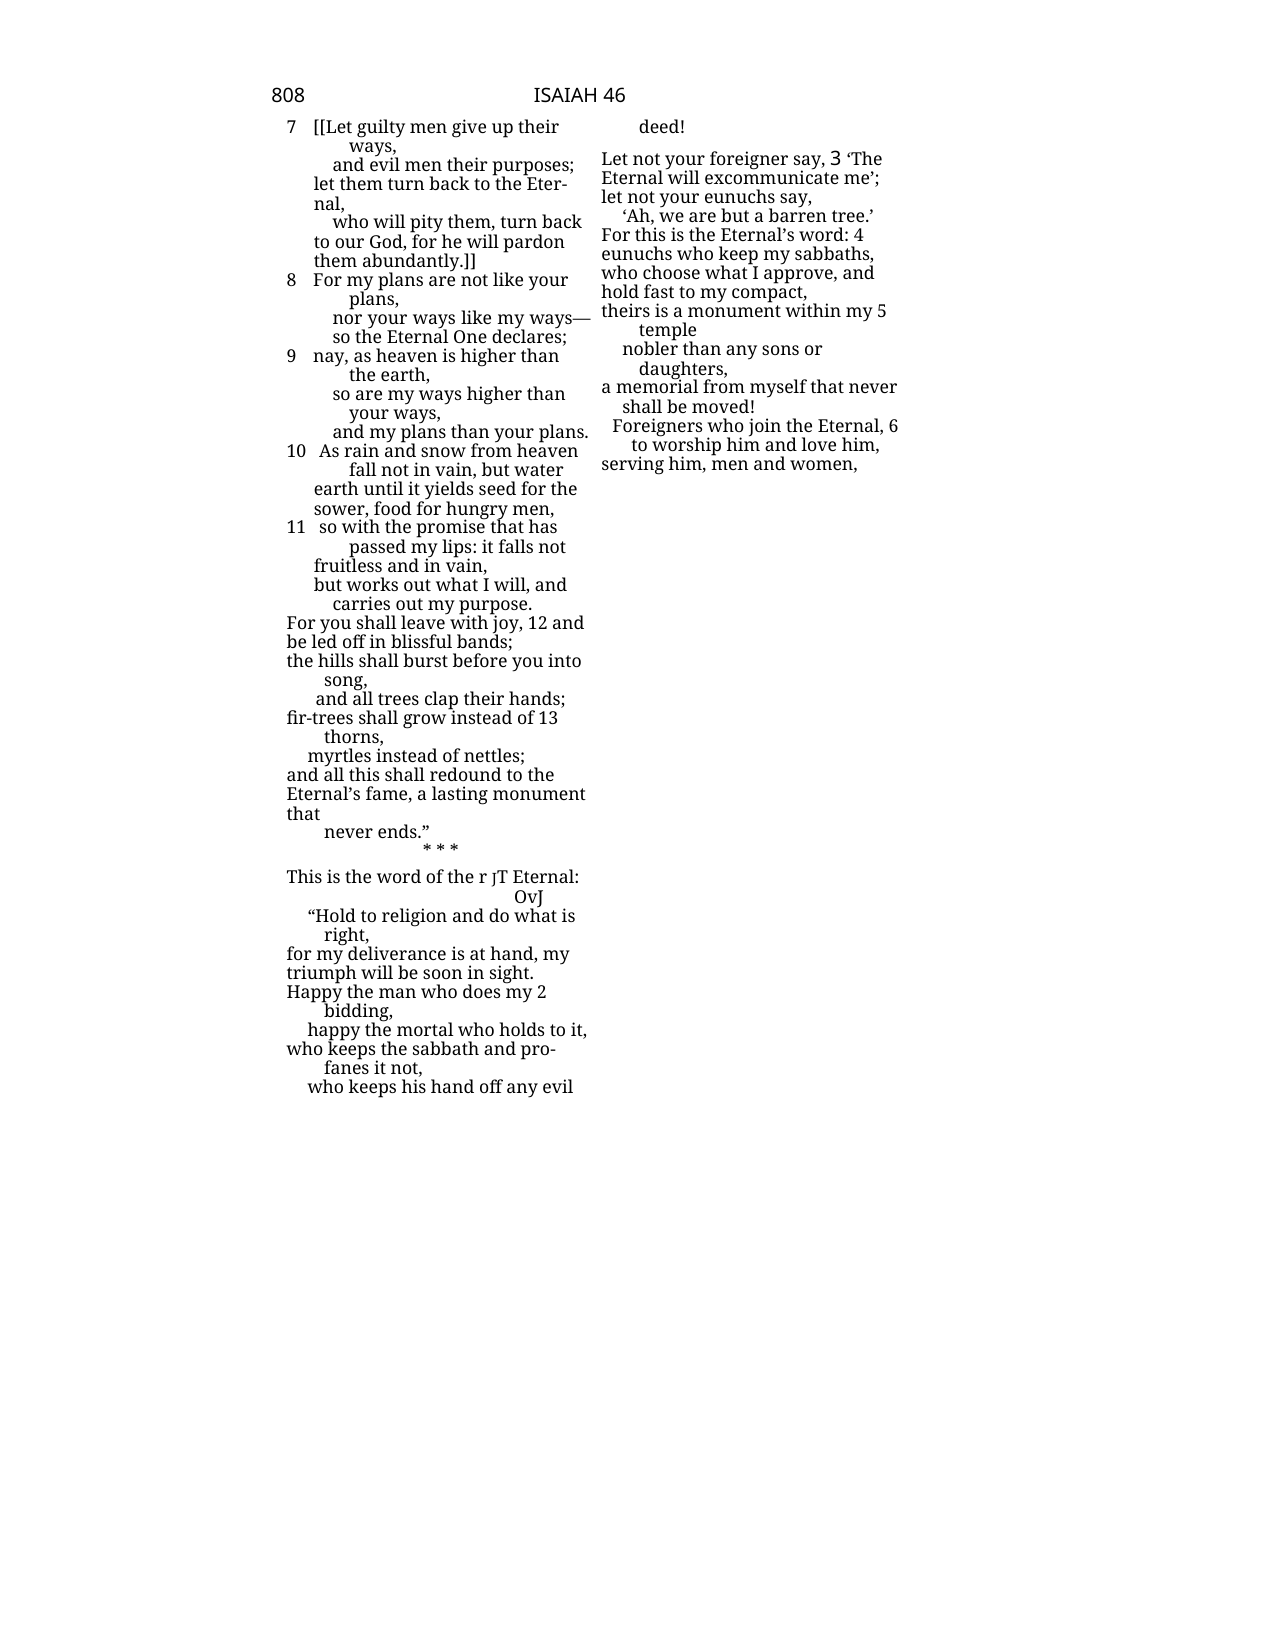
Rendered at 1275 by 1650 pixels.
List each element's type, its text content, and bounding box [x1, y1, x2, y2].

text nor your ways like my ways— so the Eternal One declares; [332, 309, 591, 347]
text This is the word of the r jT Eternal: OvJ [286, 869, 591, 907]
text passed my lips: it falls not fruitless and in vain, [313, 538, 591, 576]
text fall not in vain, but water earth until it yields seed for the sower, food for hungry men, [313, 462, 591, 519]
list [[Let guilty men give up their [286, 118, 591, 137]
text deed! [622, 118, 905, 137]
text “Hold to religion and do what is right, [307, 907, 591, 945]
text For you shall leave with joy, 12 and be led off in blissful bands; [286, 614, 591, 652]
text and all trees clap their hands; [291, 690, 591, 709]
text Let not your foreigner say, 3 ‘The Eternal will excommuni­cate me’; [601, 150, 905, 188]
text for my deliverance is at hand, my triumph will be soon in sight. [286, 945, 591, 983]
text a memorial from myself that never shall be moved! [601, 379, 905, 417]
text theirs is a monument within my 5 temple [601, 302, 905, 341]
text who choose what I approve, and hold fast to my com­pact, [601, 264, 905, 302]
text the hills shall burst before you into song, [286, 652, 591, 690]
list nay, as heaven is higher than [286, 347, 591, 366]
text Foreigners who join the Eternal, 6 to worship him and love him, [605, 417, 905, 455]
text For this is the Eternal’s word: 4 eunuchs who keep my sab­baths, [601, 226, 905, 264]
text myrtles instead of nettles; [307, 747, 591, 767]
text let not your eunuchs say, [601, 188, 905, 207]
text who keeps his hand off any evil [307, 1078, 591, 1097]
text who will pity them, turn back to our God, for he will pardon them abun­dantly.]] [313, 214, 591, 271]
list so with the promise that has [286, 519, 591, 538]
text serving him, men and women, [601, 455, 905, 474]
text ways, [313, 137, 591, 157]
text happy the mortal who holds to it, [307, 1021, 591, 1040]
text and evil men their purposes; let them turn back to the Eter­nal, [313, 157, 591, 214]
text fir-trees shall grow instead of 13 thorns, [286, 709, 591, 747]
text so are my ways higher than your ways, [332, 385, 591, 423]
list For my plans are not like your [286, 271, 591, 290]
text Happy the man who does my 2 bidding, [286, 983, 591, 1021]
text and my plans than your plans. [332, 423, 591, 442]
text ‘Ah, we are but a barren tree.’ [622, 207, 905, 226]
list As rain and snow from heaven [286, 442, 591, 462]
text plans, [313, 290, 591, 309]
text the earth, [313, 366, 591, 385]
text nobler than any sons or daughters, [622, 341, 905, 379]
text * * * [291, 843, 591, 861]
text never ends.” [324, 824, 591, 843]
text but works out what I will, and carries out my purpose. [313, 576, 591, 614]
text who keeps the sabbath and pro­fanes it not, [286, 1040, 591, 1078]
text and all this shall redound to the Eternal’s fame, a lasting monument that [286, 767, 591, 824]
